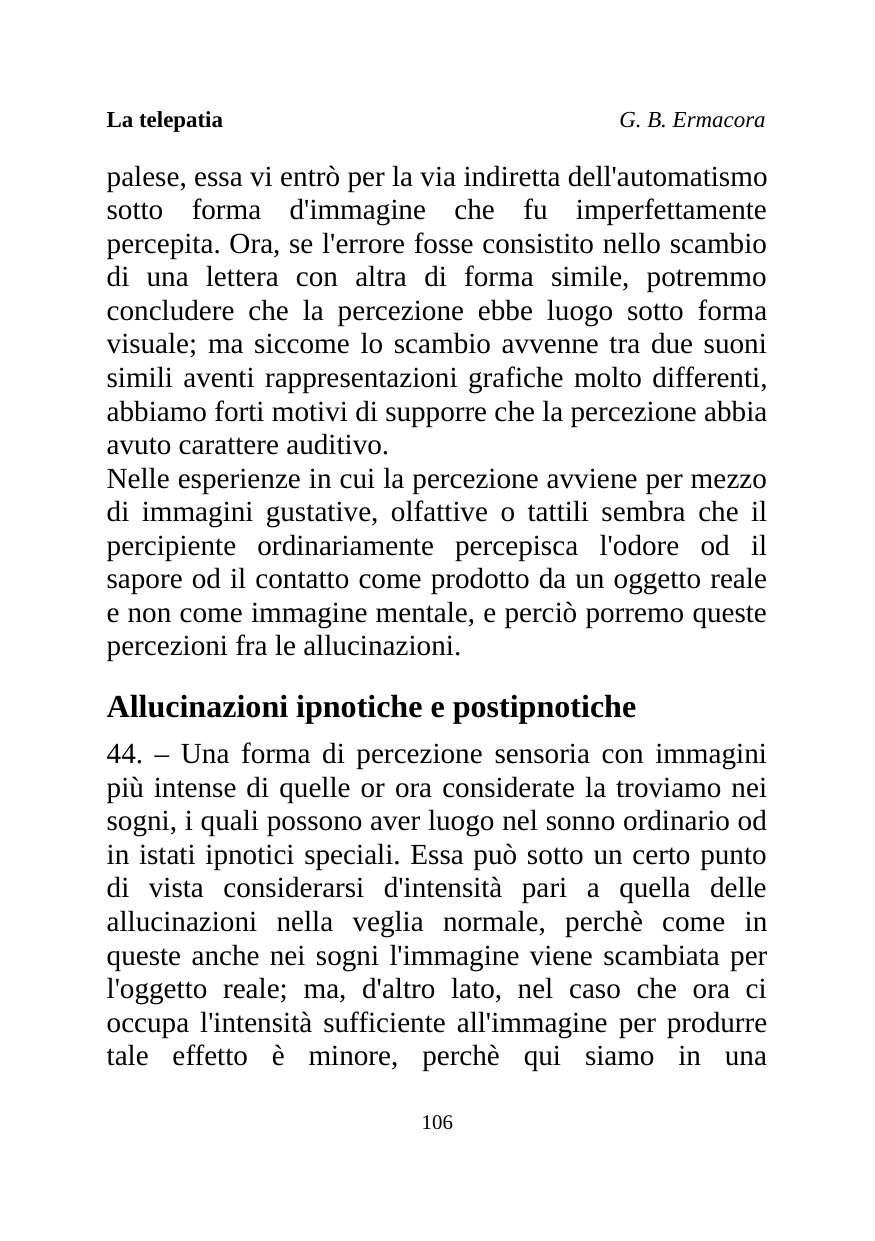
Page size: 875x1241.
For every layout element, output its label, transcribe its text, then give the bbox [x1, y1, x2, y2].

text palese, essa vi entrò per la via indiretta dell'automatismo sotto forma d'immagine che fu imperfettamente percepita. Ora, se l'errore fosse consistito nello scambio di una lettera con altra di forma simile, potremmo concludere che la percezione ebbe luogo sotto forma visuale; ma siccome lo scambio avvenne tra due suoni simili aventi rappresentazioni grafiche molto differenti, abbiamo forti motivi di supporre che la percezione abbia avuto carattere auditivo. [106, 159, 768, 461]
text Nelle esperienze in cui la percezione avviene per mezzo di immagini gustative, olfattive o tattili sembra che il percipiente ordinariamente percepisca l'odore od il sapore od il contatto come prodotto da un oggetto reale e non come immagine mentale, e perciò porremo queste percezioni fra le allucinazioni. [106, 461, 768, 662]
text 44. – Una forma di percezione sensoria con immagini più intense di quelle or ora considerate la troviamo nei sogni, i quali possono aver luogo nel sonno ordinario od in istati ipnotici speciali. Essa può sotto un certo punto di vista considerarsi d'intensità pari a quella delle allucinazioni nella veglia normale, perchè come in queste anche nei sogni l'immagine viene scambiata per l'oggetto reale; ma, d'altro lato, nel caso che ora ci occupa l'intensità sufficiente all'immagine per produrre tale effetto è minore, perchè qui siamo in una [106, 736, 768, 1072]
subtitle Allucinazioni ipnotiche e postipnotiche [106, 687, 768, 724]
